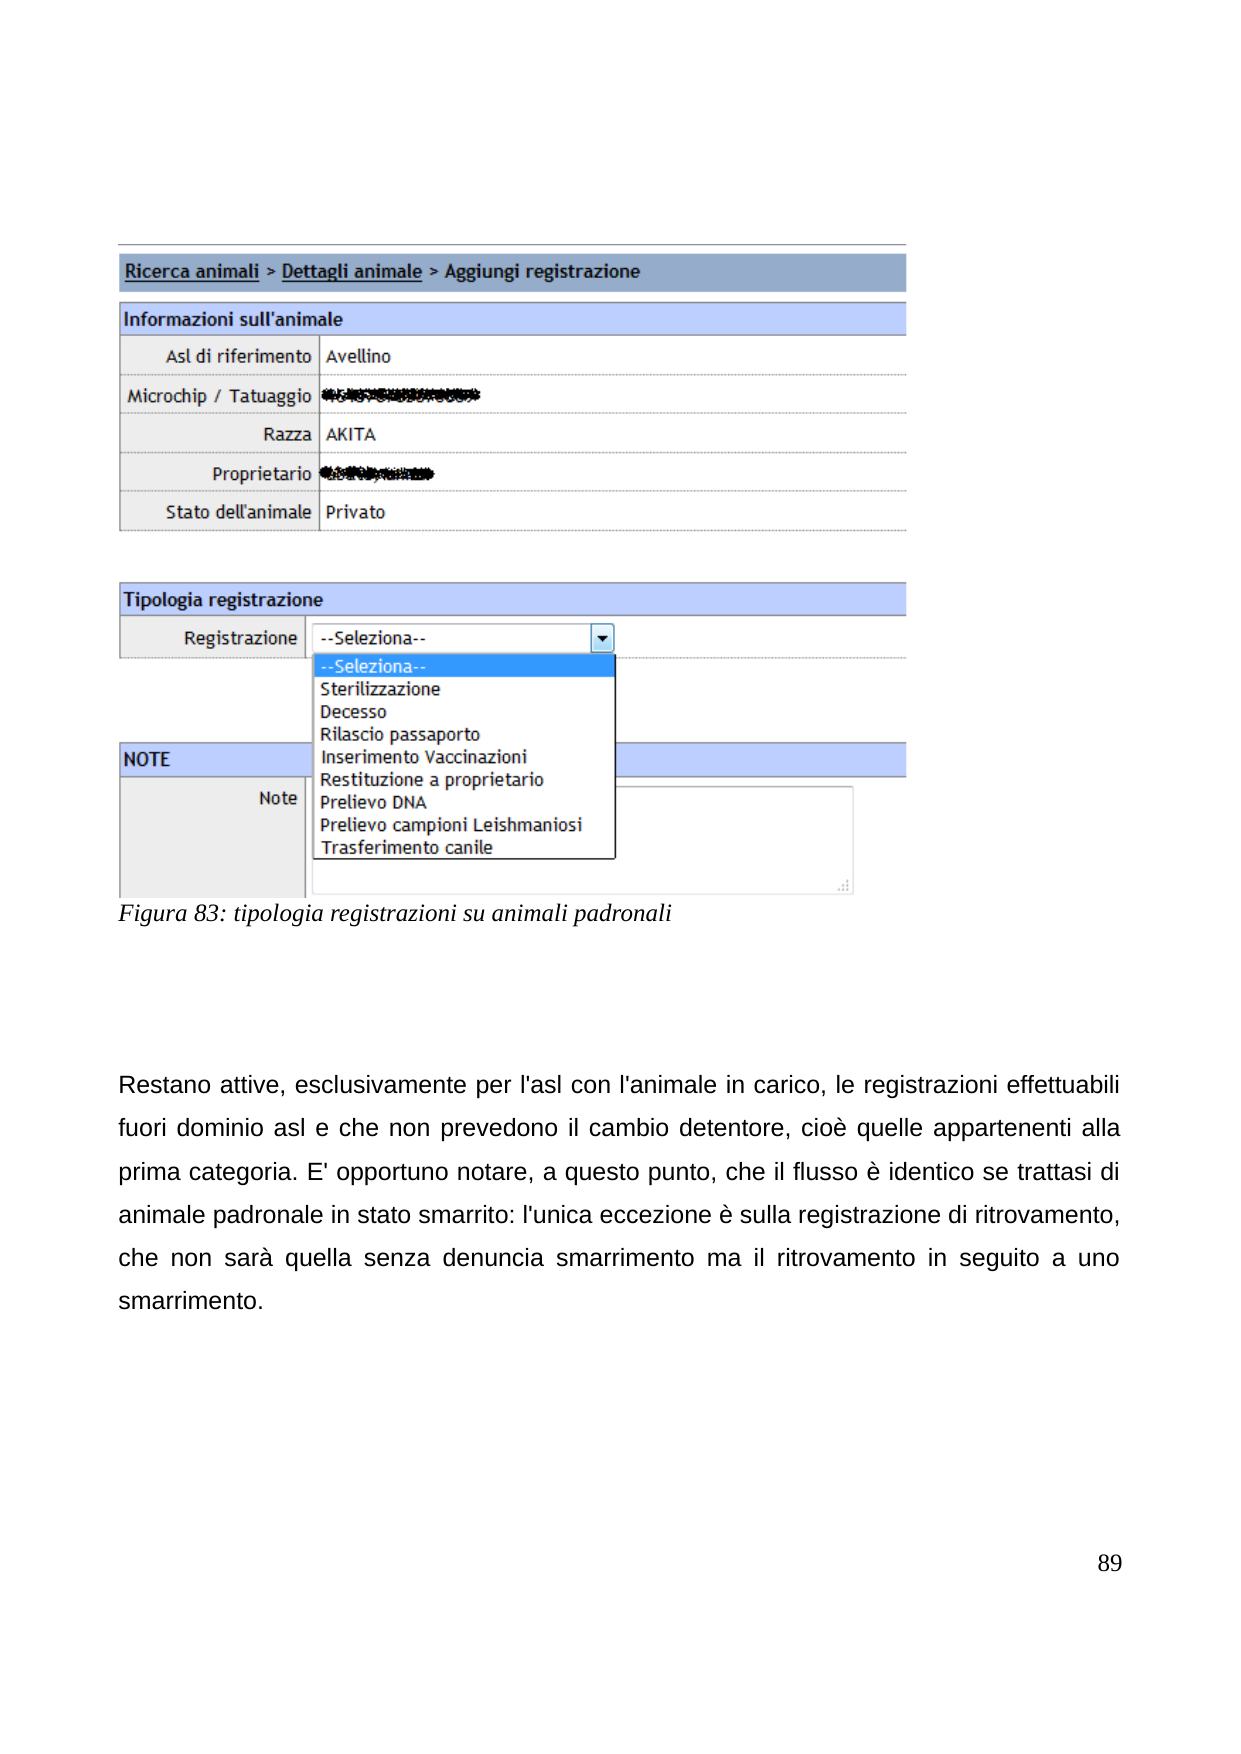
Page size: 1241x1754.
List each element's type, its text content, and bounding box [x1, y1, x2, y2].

text Figura 83: tipologia registrazioni su animali padronali [118, 898, 1122, 926]
picture [118, 244, 1123, 898]
text [118, 232, 1122, 244]
text Restano attive, esclusivamente per l'asl con l'animale in carico, le registrazioni effettuabili fuori dominio asl e che non prevedono il cambio detentore, cioè quelle appartenenti alla prima categoria. E' opportuno notare, a questo punto, che il flusso è identico se trattasi di animale padronale in stato smarrito: l'unica eccezione è sulla registrazione di ritrovamento, che non sarà quella senza denuncia smarrimento ma il ritrovamento in seguito a uno smarrimento. [118, 926, 1122, 1314]
